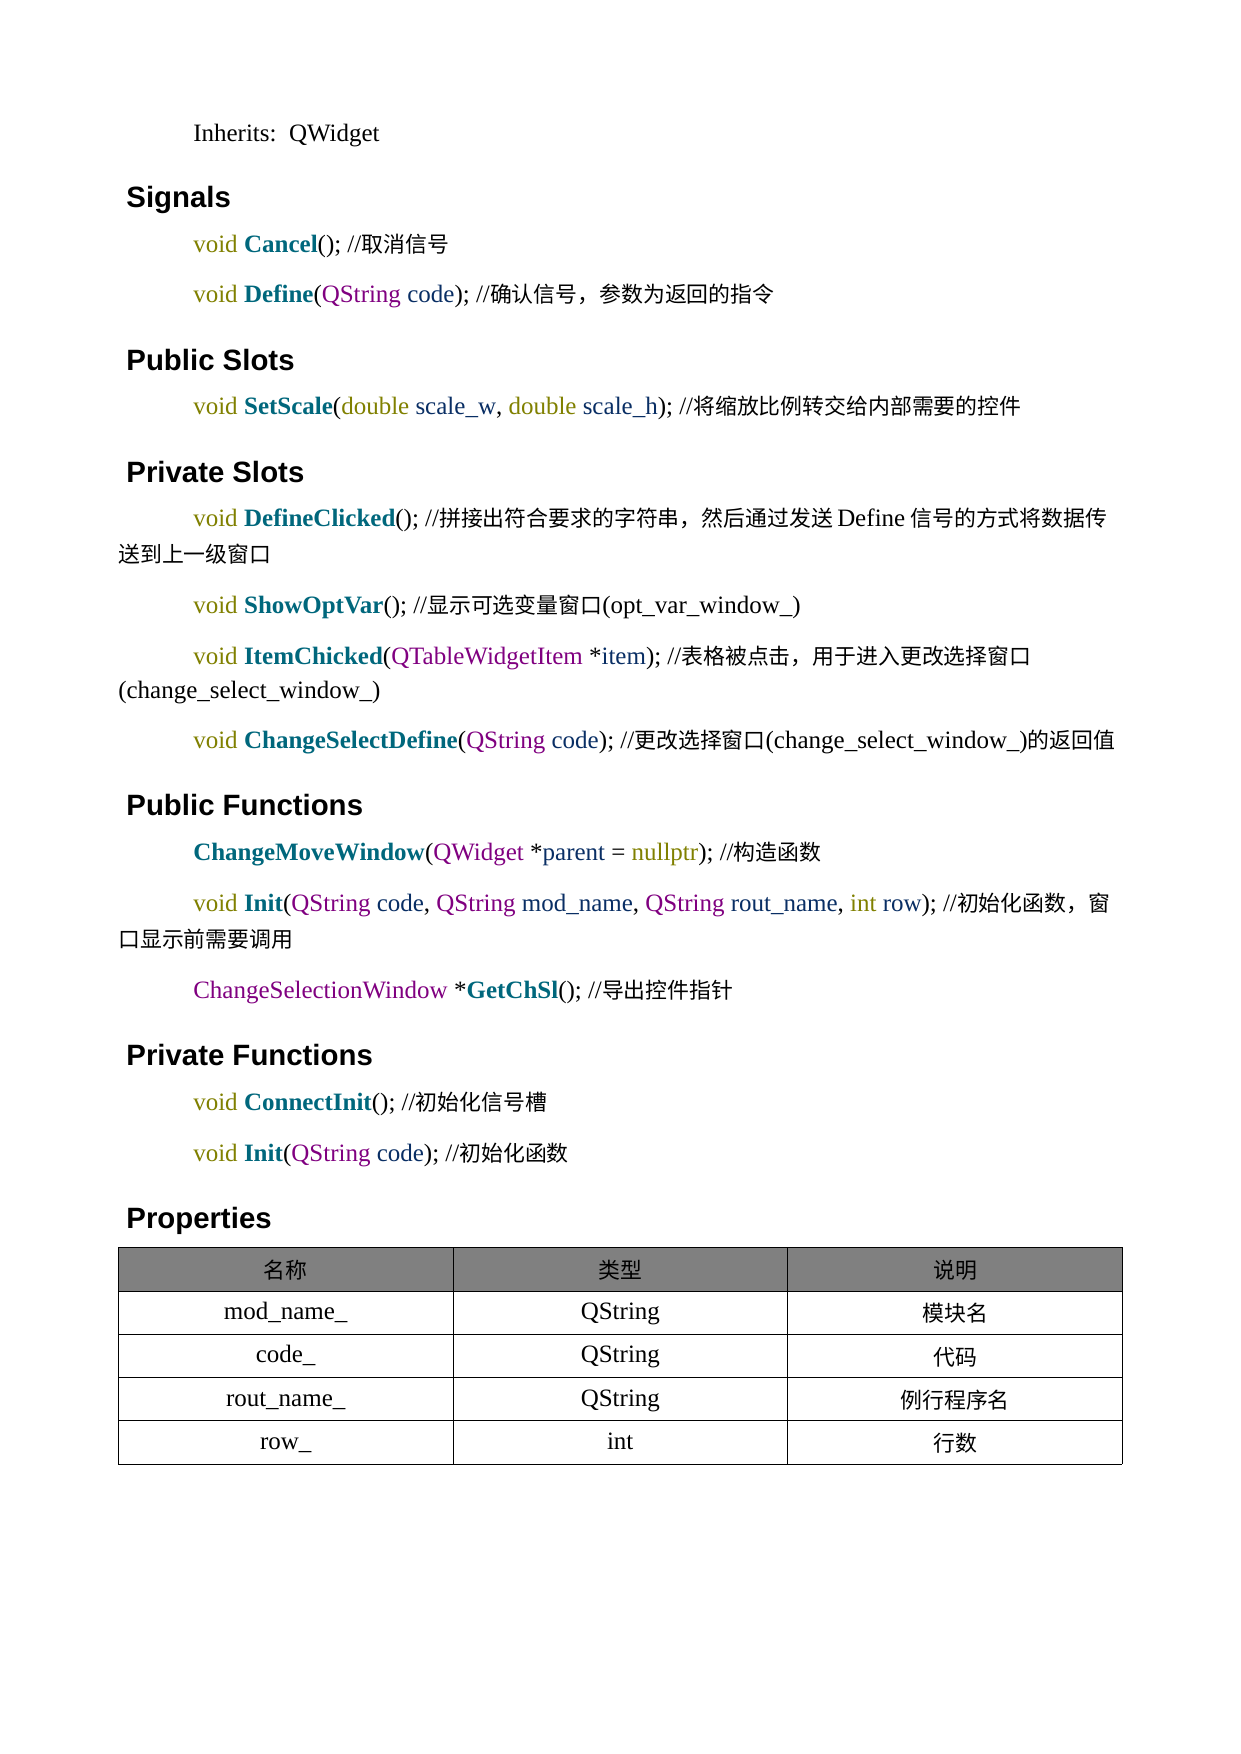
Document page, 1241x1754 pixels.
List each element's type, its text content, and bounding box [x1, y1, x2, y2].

table_cell mod_name_ [119, 1292, 453, 1334]
text void Cancel(); //取消信号 [118, 227, 1122, 258]
subtitle Public Slots [118, 343, 1122, 377]
table_cell code_ [119, 1335, 453, 1377]
text void Init(QString code, QString mod_name, QString rout_name, int row); //初始化函数，窗口显示前需要调用 [118, 886, 1122, 953]
table_header 名称 [119, 1248, 453, 1291]
table_cell rout_name_ [119, 1378, 453, 1420]
text ChangeMoveWindow(QWidget *parent = nullptr); //构造函数 [118, 834, 1122, 866]
table_header 类型 [454, 1248, 787, 1291]
subtitle Private Functions [118, 1038, 1122, 1072]
text void SetScale(double scale_w, double scale_h); //将缩放比例转交给内部需要的控件 [118, 389, 1122, 421]
table_cell 代码 [788, 1335, 1122, 1377]
text void ConnectInit(); //初始化信号槽 [118, 1084, 1122, 1116]
table_cell int [454, 1421, 787, 1463]
text void Init(QString code); //初始化函数 [118, 1136, 1122, 1167]
text void DefineClicked(); //拼接出符合要求的字符串，然后通过发送Define信号的方式将数据传送到上一级窗口 [118, 501, 1122, 569]
subtitle Public Functions [118, 788, 1122, 822]
table_cell 行数 [788, 1421, 1122, 1463]
table_header 说明 [788, 1248, 1122, 1291]
table_cell QString [454, 1292, 787, 1334]
table_cell QString [454, 1378, 787, 1420]
text void Define(QString code); //确认信号，参数为返回的指令 [118, 277, 1122, 309]
text ChangeSelectionWindow *GetChSl(); //导出控件指针 [118, 973, 1122, 1004]
table_cell 例行程序名 [788, 1378, 1122, 1420]
text void ShowOptVar(); //显示可选变量窗口(opt_var_window_) [118, 588, 1122, 620]
table_cell QString [454, 1335, 787, 1377]
table_cell row_ [119, 1421, 453, 1463]
subtitle Private Slots [118, 455, 1122, 488]
text Inherits: QWidget [118, 118, 1122, 147]
subtitle Signals [118, 180, 1122, 214]
subtitle Properties [118, 1201, 1122, 1235]
table_cell 模块名 [788, 1292, 1122, 1334]
text void ChangeSelectDefine(QString code); //更改选择窗口(change_select_window_)的返回值 [118, 723, 1122, 754]
text void ItemChicked(QTableWidgetItem *item); //表格被点击，用于进入更改选择窗口(change_select_window_) [118, 639, 1122, 704]
